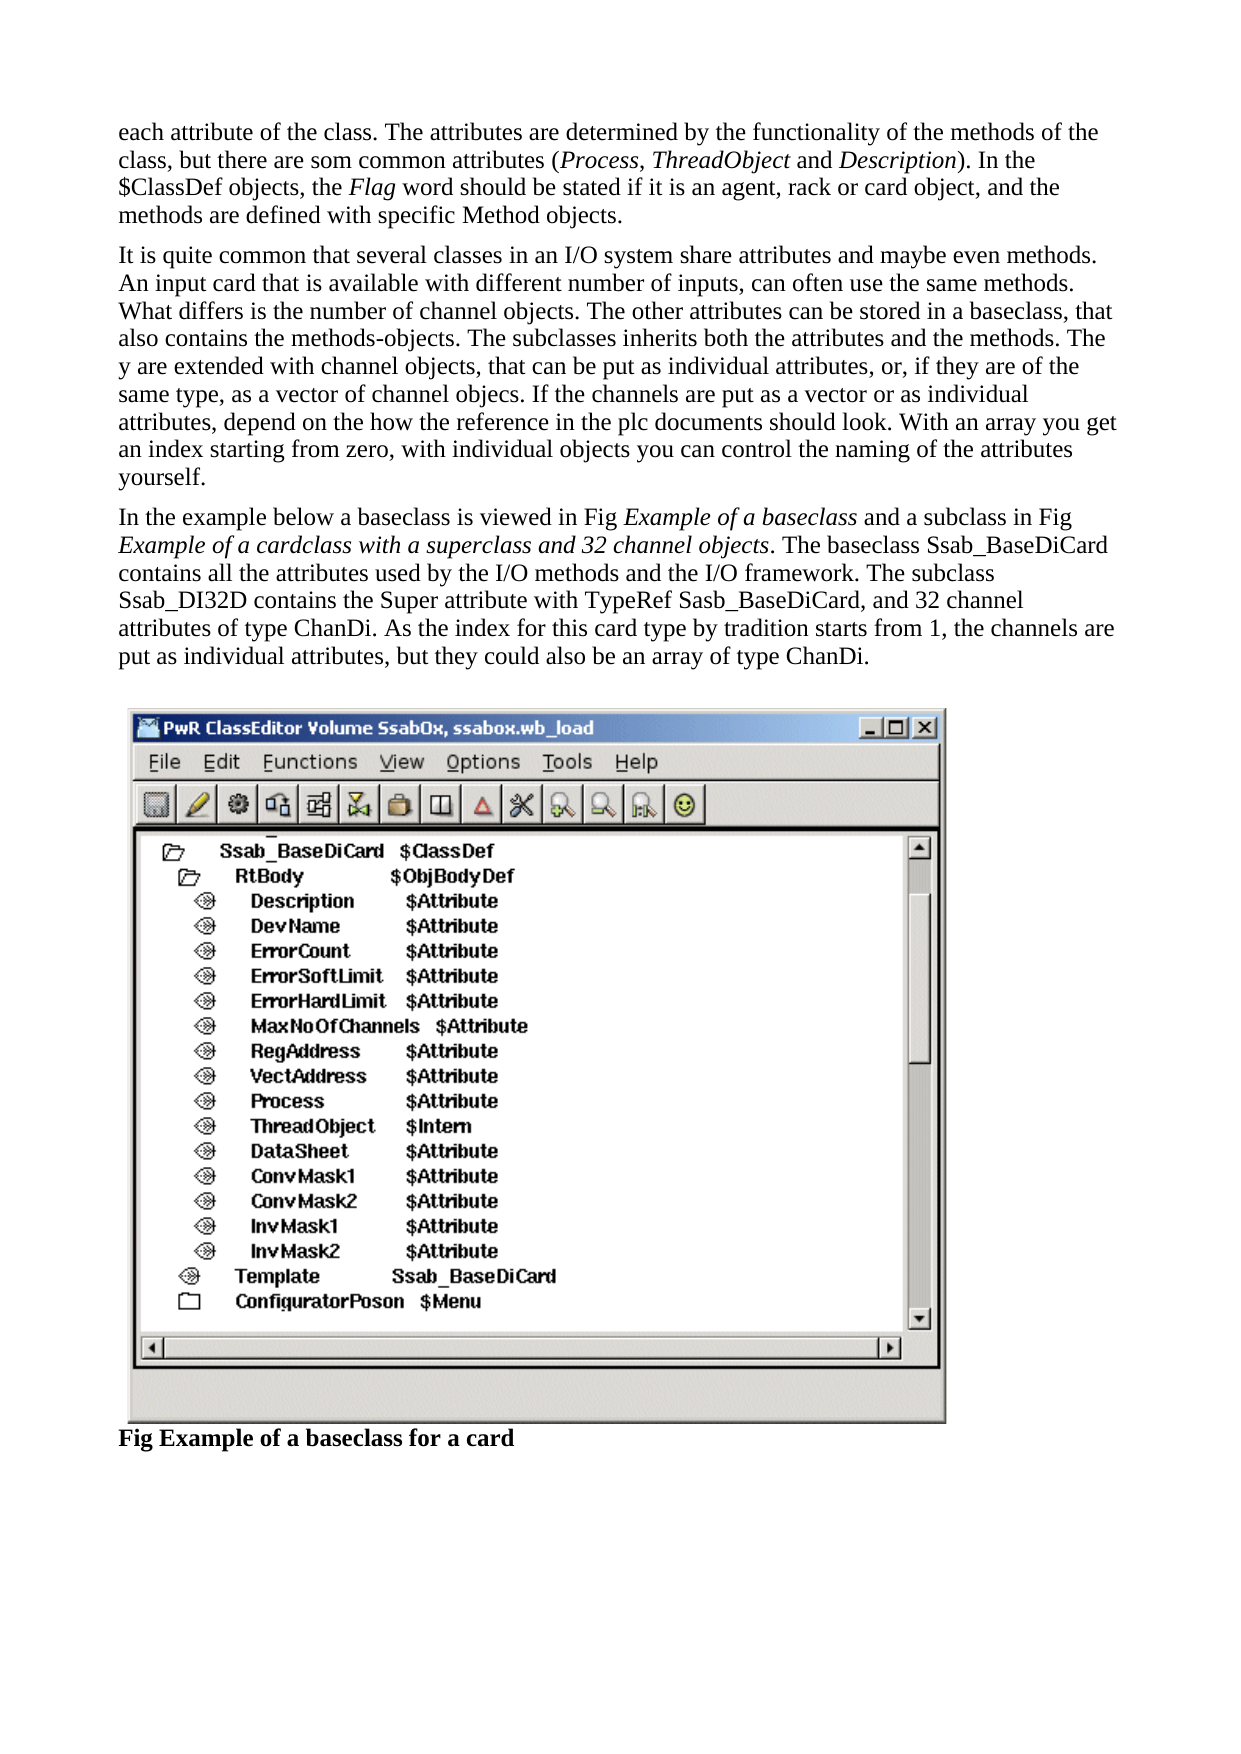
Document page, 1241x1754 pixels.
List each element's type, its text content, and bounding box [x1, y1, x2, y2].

picture [127, 708, 947, 1424]
text It is quite common that several classes in an I/O system share attributes and maybe even methods. An input card that is available with different number of inputs, can often use the same methods. What differs is the number of channel objects. The other attributes can be stored in a baseclass, that also contains the methods-objects. The subclasses inherits both the attributes and the methods. The y are extended with channel objects, that can be put as individual attributes, or, if they are of the same type, as a vector of channel objecs. If the channels are put as a vector or as individual attributes, depend on the how the reference in the plc documents should look. With an array you get an index starting from zero, with individual objects you can control the naming of the attributes yourself. [118, 241, 1122, 491]
text In the example below a baseclass is viewed in Fig Example of a baseclass and a subclass in Fig Example of a cardclass with a superclass and 32 channel objects. The baseclass Ssab_BaseDiCard contains all the attributes used by the I/O methods and the I/O framework. The subclass Ssab_DI32D contains the Super attribute with TypeRef Sasb_BaseDiCard, and 32 channel attributes of type ChanDi. As the index for this card type by tradition starts from 1, the channels are put as individual attributes, but they could also be an array of type ChanDi. [118, 503, 1122, 669]
text each attribute of the class. The attributes are determined by the functionality of the methods of the class, but there are som common attributes (Process, ThreadObject and Description). In the $ClassDef objects, the Flag word should be stated if it is an agent, rack or card object, and the methods are defined with specific Method objects. [118, 118, 1122, 229]
text Fig Example of a baseclass for a card [118, 682, 1122, 1452]
